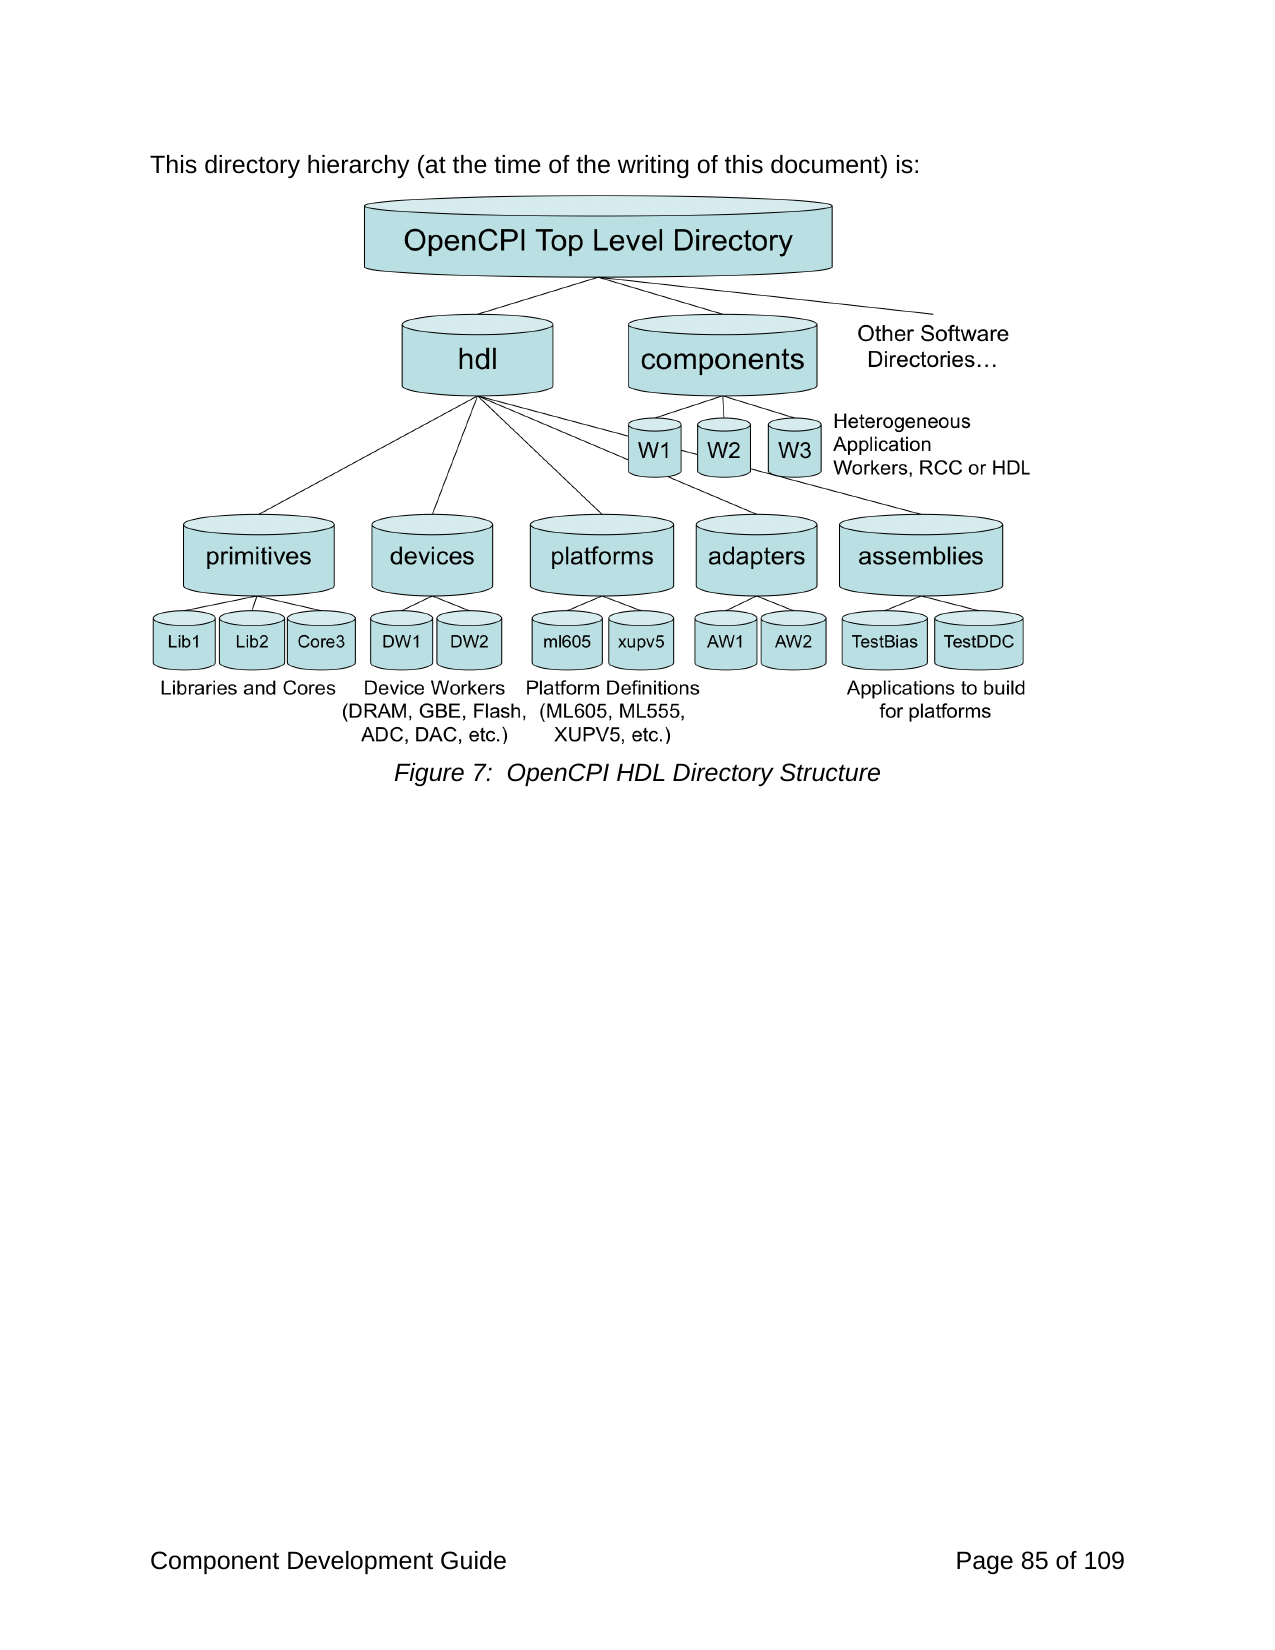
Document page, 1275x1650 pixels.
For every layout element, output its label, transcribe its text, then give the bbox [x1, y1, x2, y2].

picture [150, 190, 1030, 744]
text This directory hierarchy (at the time of the writing of this document) is: [150, 150, 1125, 179]
text Figure 7: OpenCPI HDL Directory Structure [150, 758, 1125, 787]
